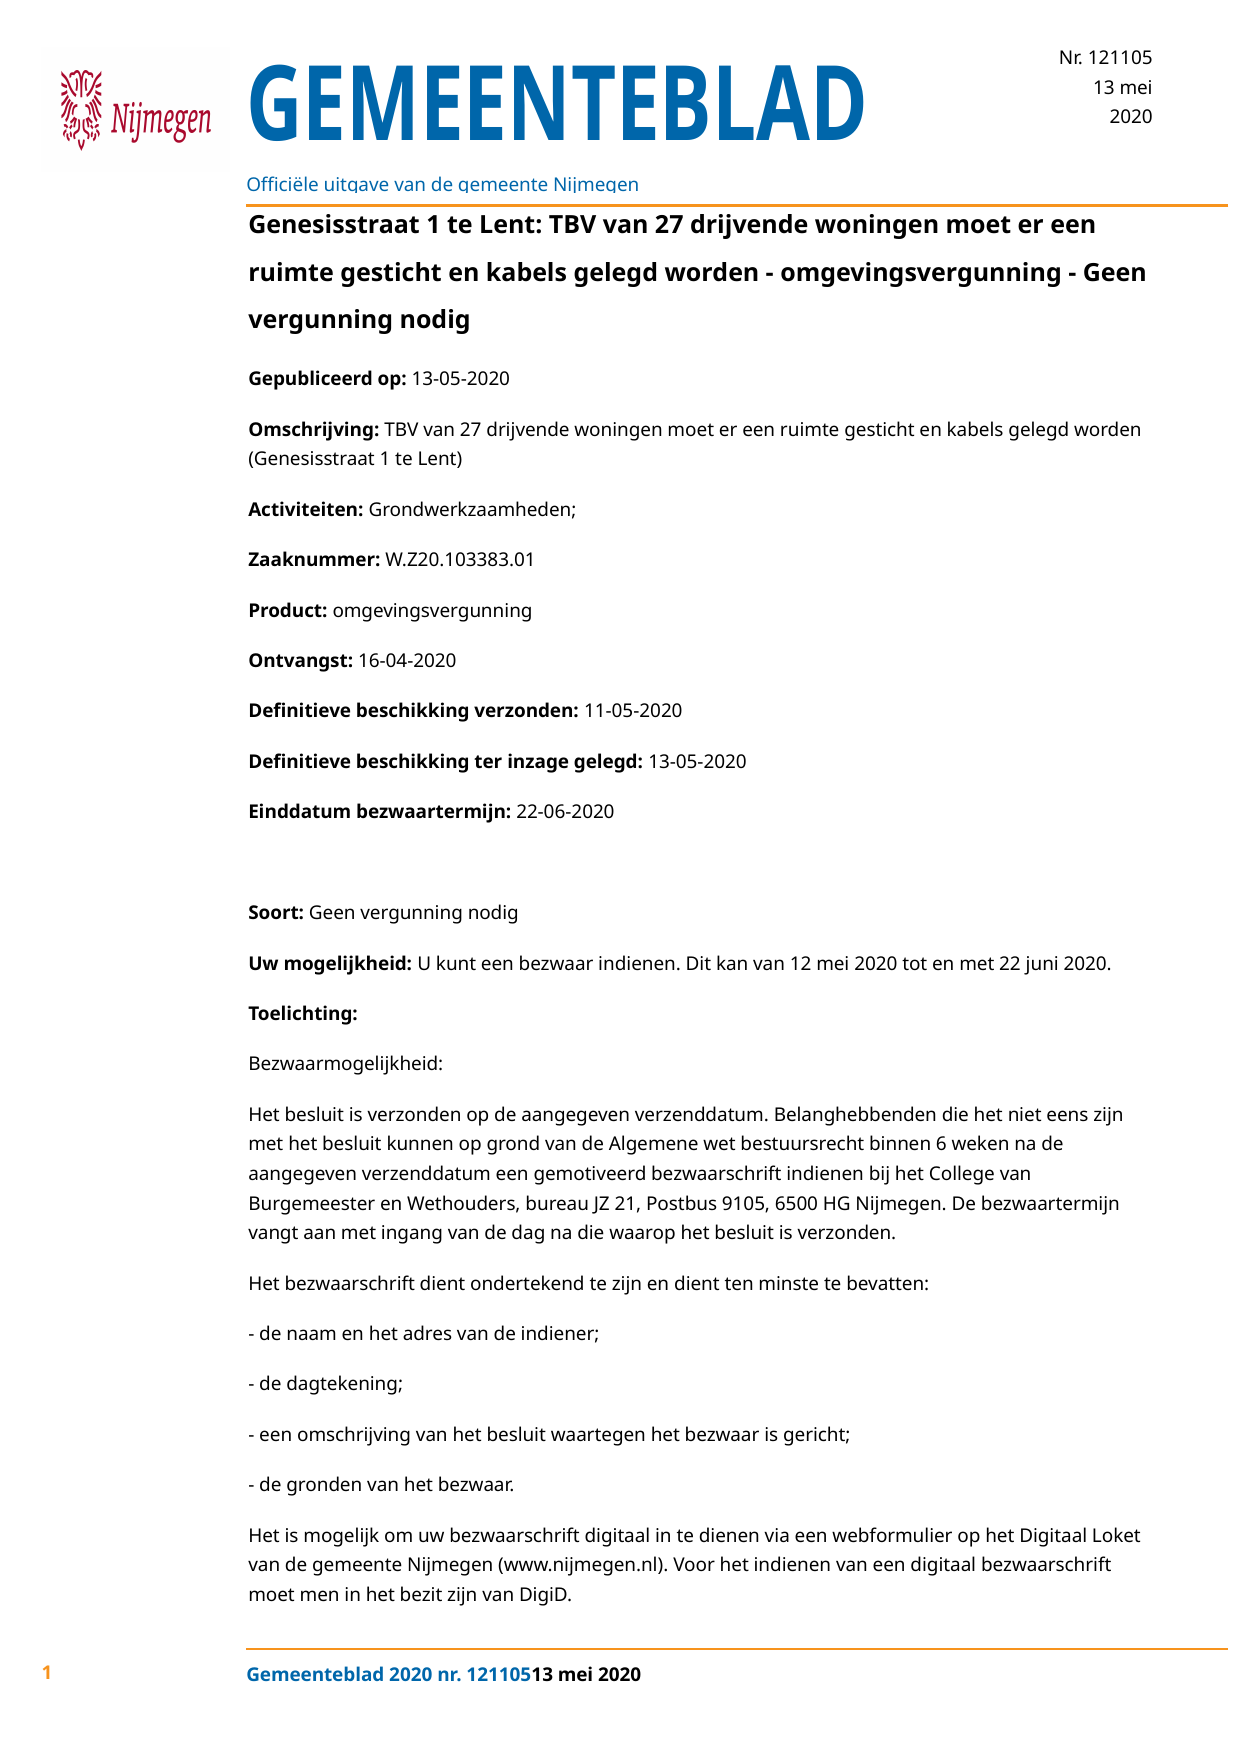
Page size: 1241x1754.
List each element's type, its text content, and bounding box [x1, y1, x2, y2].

text Uw mogelijkheid: U kunt een bezwaar indienen. Dit kan van 12 mei 2020 tot en met 22 juni 2020. [248, 950, 1152, 975]
text - de naam en het adres van de indiener; [248, 1320, 1152, 1346]
text Definitieve beschikking verzonden: 11-05-2020 [248, 698, 1152, 723]
text Bezwaarmogelijkheid: [248, 1051, 1152, 1076]
text Omschrijving: TBV van 27 drijvende woningen moet er een ruimte gesticht en kabels gelegd worden (Genesisstraat 1 te Lent) [248, 416, 1152, 471]
text - de dagtekening; [248, 1371, 1152, 1396]
text Definitieve beschikking ter inzage gelegd: 13-05-2020 [248, 748, 1152, 774]
text Soort: Geen vergunning nodig [248, 899, 1152, 925]
text Product: omgevingsvergunning [248, 597, 1152, 622]
text Activiteiten: Grondwerkzaamheden; [248, 496, 1152, 522]
text Gepubliceerd op: 13-05-2020 [248, 366, 1152, 391]
text Het bezwaarschrift dient ondertekend te zijn en dient ten minste te bevatten: [248, 1270, 1152, 1295]
text - een omschrijving van het besluit waartegen het bezwaar is gericht; [248, 1421, 1152, 1447]
text Het besluit is verzonden op de aangegeven verzenddatum. Belanghebbenden die het niet eens zijn met het besluit kunnen op grond van de Algemene wet bestuursrecht binnen 6 weken na de aangegeven verzenddatum een gemotiveerd bezwaarschrift indienen bij het College van Burgemeester en Wethouders, bureau JZ 21, Postbus 9105, 6500 HG Nijmegen. De bezwaartermijn vangt aan met ingang van de dag na die waarop het besluit is verzonden. [248, 1101, 1152, 1245]
text Toelichting: [248, 1000, 1152, 1026]
text Genesisstraat 1 te Lent: TBV van 27 drijvende woningen moet er een ruimte gesticht en kabels gelegd worden - omgevingsvergunning - Geen vergunning nodig [248, 207, 1152, 336]
picture [41, 47, 231, 172]
text - de gronden van het bezwaar. [248, 1471, 1152, 1497]
text Einddatum bezwaartermijn: 22-06-2020 [248, 798, 1152, 824]
text Ontvangst: 16-04-2020 [248, 647, 1152, 673]
text Zaaknummer: W.Z20.103383.01 [248, 546, 1152, 572]
text Het is mogelijk om uw bezwaarschrift digitaal in te dienen via een webformulier op het Digitaal Loket van de gemeente Nijmegen (www.nijmegen.nl). Voor het indienen van een digitaal bezwaarschrift moet men in het bezit zijn van DigiD. [248, 1522, 1152, 1607]
